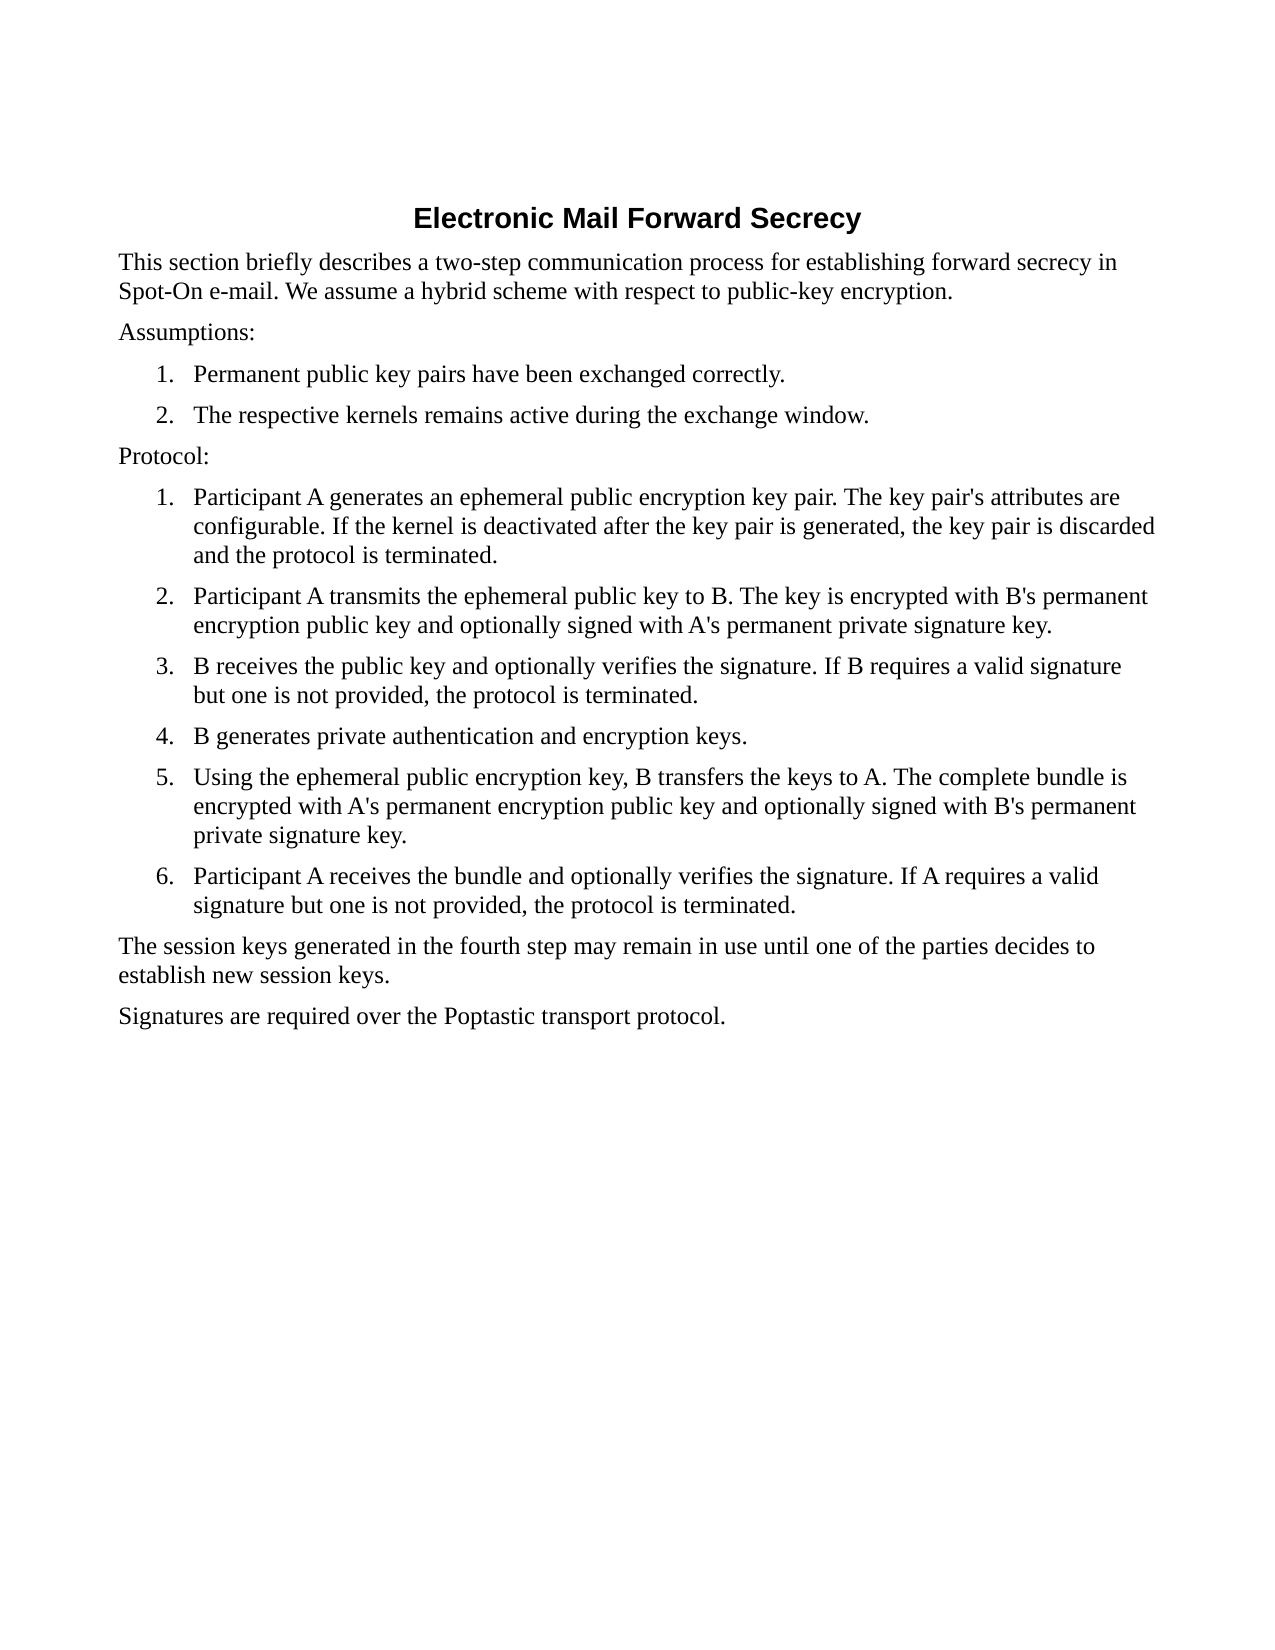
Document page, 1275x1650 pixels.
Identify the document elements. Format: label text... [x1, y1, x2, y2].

list The respective kernels remains active during the exchange window. [156, 400, 1157, 429]
text Protocol: [118, 441, 1157, 470]
text The session keys generated in the fourth step may remain in use until one of the parties decides to establish new session keys. [118, 931, 1157, 989]
list B generates private authentication and encryption keys. [156, 721, 1157, 750]
list Permanent public key pairs have been exchanged correctly. [156, 359, 1157, 387]
text Signatures are required over the Poptastic transport protocol. [118, 1001, 1157, 1030]
list Participant A transmits the ephemeral public key to B. The key is encrypted with B's permanent encryption public key and optionally signed with A's permanent private signature key. [156, 581, 1157, 639]
text Assumptions: [118, 317, 1157, 346]
subtitle Electronic Mail Forward Secrecy [118, 201, 1157, 235]
text This section briefly describes a two-step communication process for establishing forward secrecy in Spot-On e-mail. We assume a hybrid scheme with respect to public-key encryption. [118, 247, 1157, 305]
list Participant A generates an ephemeral public encryption key pair. The key pair's attributes are configurable. If the kernel is deactivated after the key pair is generated, the key pair is discarded and the protocol is terminated. [156, 482, 1157, 569]
list Participant A receives the bundle and optionally verifies the signature. If A requires a valid signature but one is not provided, the protocol is terminated. [156, 861, 1157, 919]
list Using the ephemeral public encryption key, B transfers the keys to A. The complete bundle is encrypted with A's permanent encryption public key and optionally signed with B's permanent private signature key. [156, 762, 1157, 849]
list B receives the public key and optionally verifies the signature. If B requires a valid signature but one is not provided, the protocol is terminated. [156, 651, 1157, 709]
